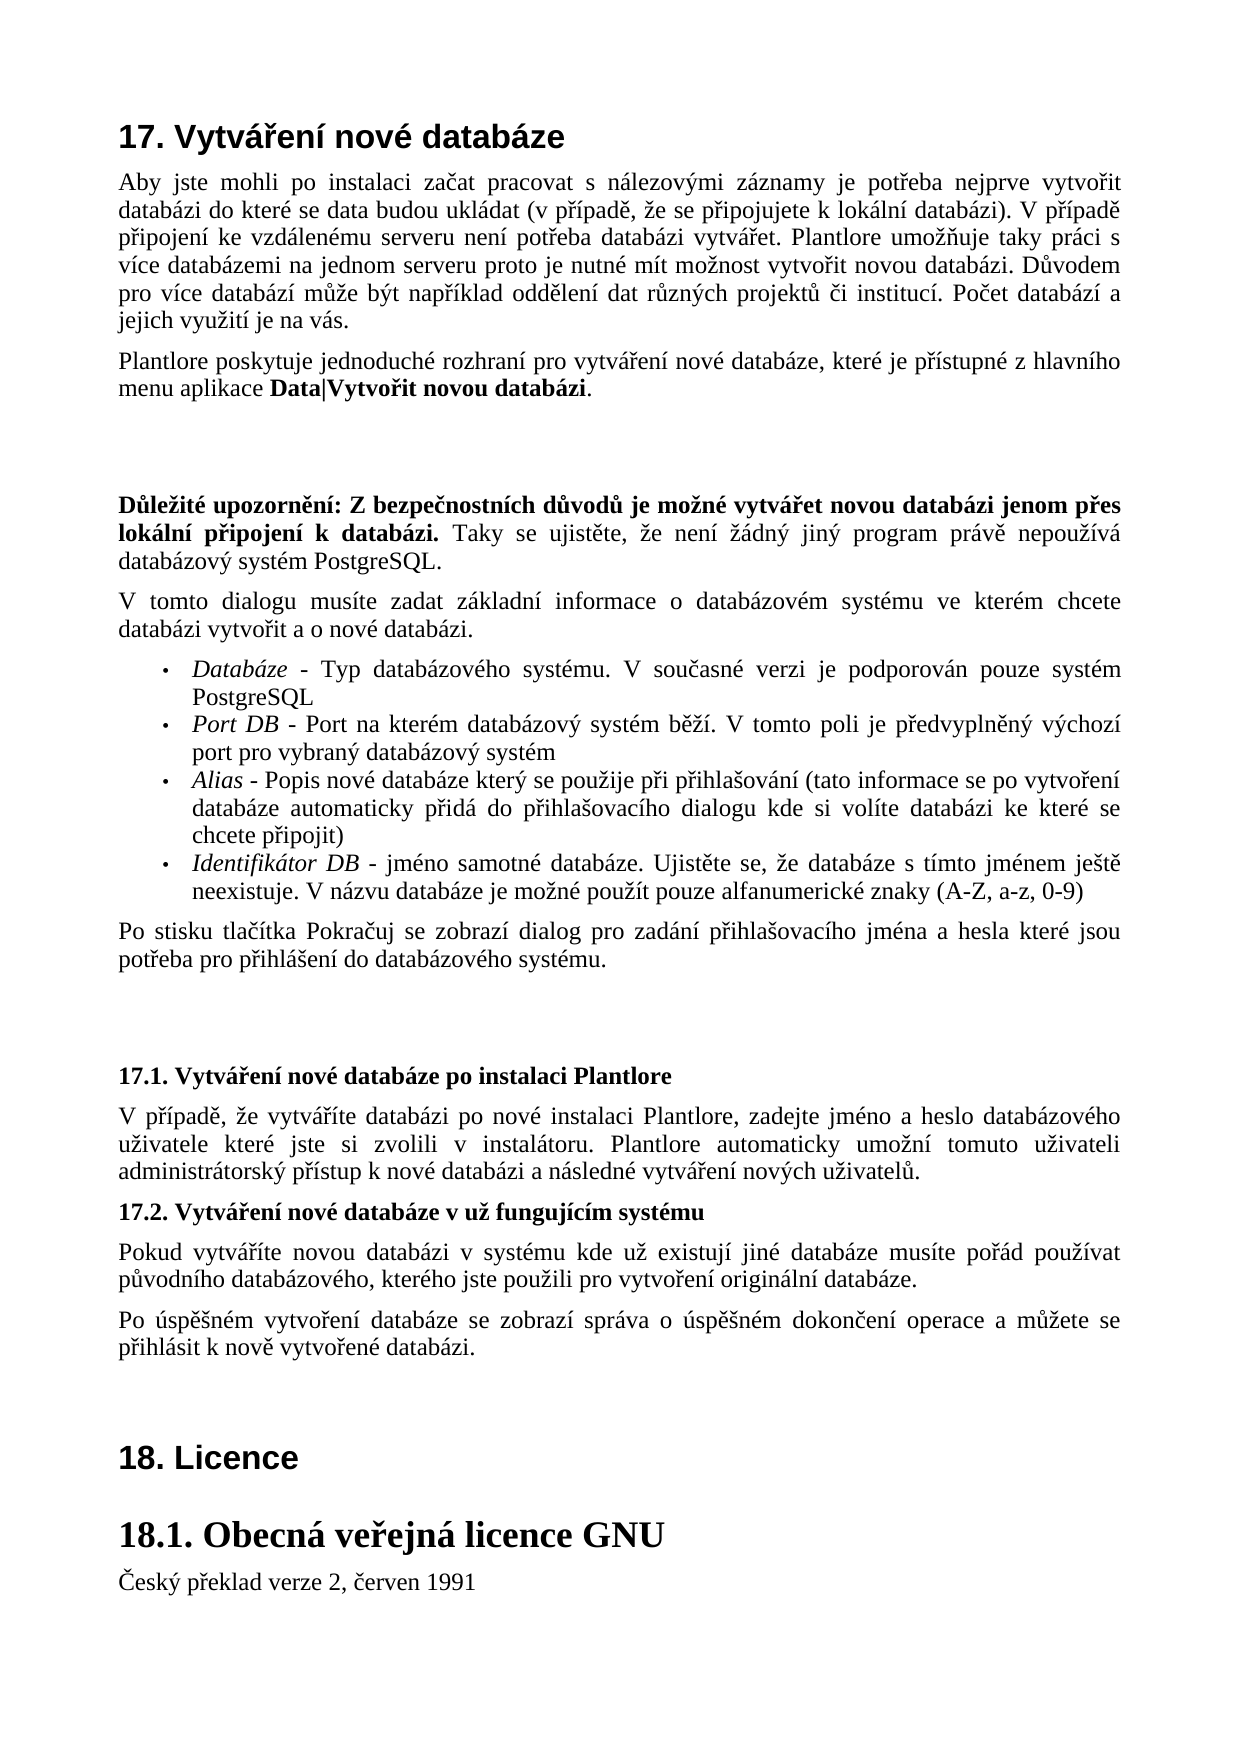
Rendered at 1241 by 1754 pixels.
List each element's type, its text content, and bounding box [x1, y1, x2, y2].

list Port DB - Port na kterém databázový systém běží. V tomto poli je předvyplněný výchozí port pro vybraný databázový systém [162, 711, 1122, 766]
text Aby jste mohli po instalaci začat pracovat s nálezovými záznamy je potřeba nejprve vytvořit databázi do které se data budou ukládat (v případě, že se připojujete k lokální databázi). V případě připojení ke vzdálenému serveru není potřeba databázi vytvářet. Plantlore umožňuje taky práci s více databázemi na jednom serveru proto je nutné mít možnost vytvořit novou databázi. Důvodem pro více databází může být například oddělení dat různých projektů či institucí. Počet databází a jejich využití je na vás. [118, 168, 1122, 334]
list Alias - Popis nové databáze který se použije při přihlašování (tato informace se po vytvoření databáze automaticky přidá do přihlašovacího dialogu kde si volíte databázi ke které se chcete připojit) [162, 766, 1122, 849]
list Databáze - Typ databázového systému. V současné verzi je podporován pouze systém PostgreSQL [162, 655, 1122, 711]
text Český překlad verze 2, červen 1991 [118, 1568, 1122, 1596]
text Důležité upozornění: Z bezpečnostních důvodů je možné vytvářet novou databázi jenom přes lokální připojení k databázi. Taky se ujistěte, že není žádný jiný program právě nepoužívá databázový systém PostgreSQL. [118, 492, 1122, 575]
text Po úspěšném vytvoření databáze se zobrazí správa o úspěšném dokončení operace a můžete se přihlásit k nově vytvořené databázi. [118, 1306, 1122, 1361]
text Pokud vytváříte novou databázi v systému kde už existují jiné databáze musíte pořád používat původního databázového, kterého jste použili pro vytvoření originální databáze. [118, 1238, 1122, 1293]
text Plantlore poskytuje jednoduché rozhraní pro vytváření nové databáze, které je přístupné z hlavního menu aplikace Data|Vytvořit novou databázi. [118, 347, 1122, 402]
list Identifikátor DB - jméno samotné databáze. Ujistěte se, že databáze s tímto jménem ještě neexistuje. V názvu databáze je možné použít pouze alfanumerické znaky (A-Z, a-z, 0-9) [162, 849, 1122, 904]
text V tomto dialogu musíte zadat základní informace o databázovém systému ve kterém chcete databázi vytvořit a o nové databázi. [118, 587, 1122, 643]
text Po stisku tlačítka Pokračuj se zobrazí dialog pro zadání přihlašovacího jména a hesla které jsou potřeba pro přihlášení do databázového systému. [118, 917, 1122, 972]
text 17.2. Vytváření nové databáze v už fungujícím systému [118, 1198, 1122, 1225]
subtitle 18.1. Obecná veřejná licence GNU [118, 1514, 1122, 1556]
text V případě, že vytváříte databázi po nové instalaci Plantlore, zadejte jméno a heslo databázového uživatele které jste si zvolili v instalátoru. Plantlore automaticky umožní tomuto uživateli administrátorský přístup k nové databázi a následné vytváření nových uživatelů. [118, 1102, 1122, 1185]
text 17.1. Vytváření nové databáze po instalaci Plantlore [118, 1062, 1122, 1089]
subtitle 17. Vytváření nové databáze [118, 118, 1122, 156]
subtitle 18. Licence [118, 1439, 1122, 1476]
